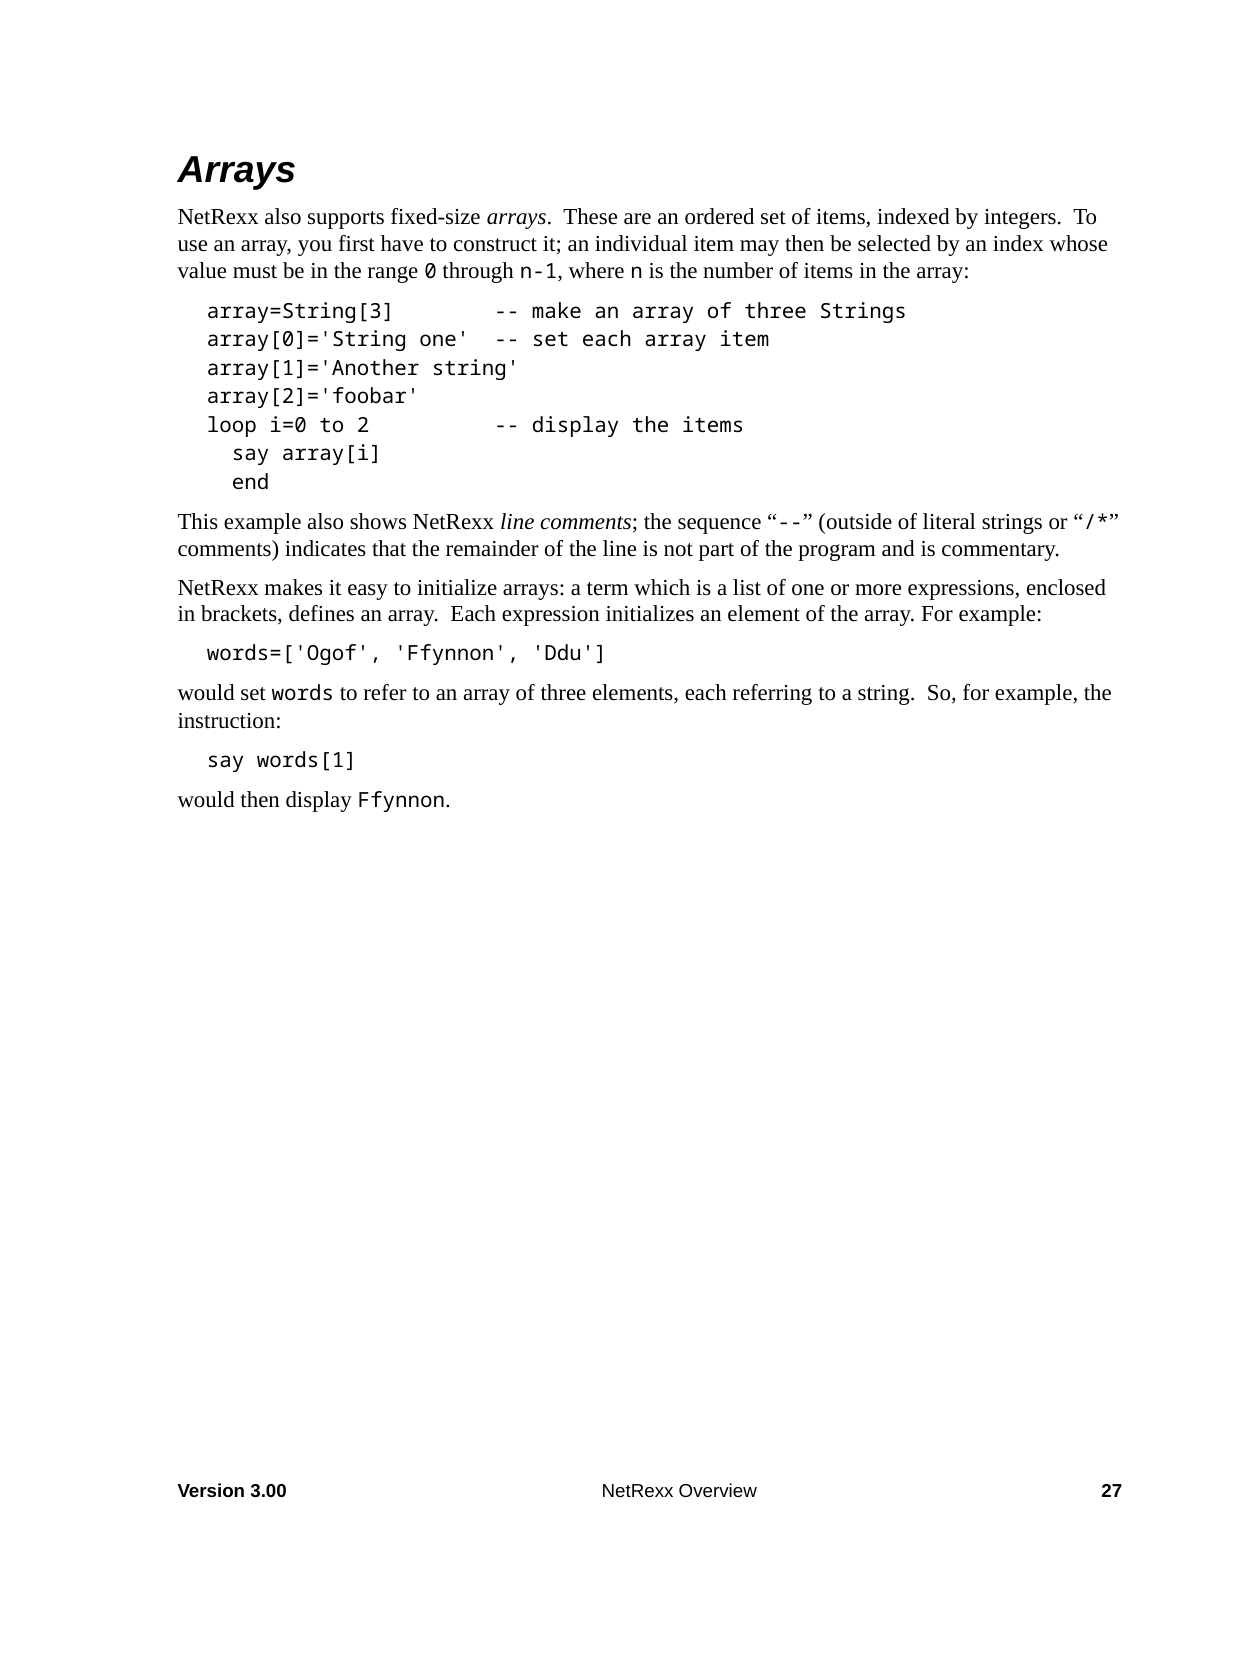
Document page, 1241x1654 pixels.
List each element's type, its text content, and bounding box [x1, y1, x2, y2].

text say words[1] [207, 745, 1122, 773]
text NetRexx makes it easy to initialize arrays: a term which is a list of one or more expressions, enclosed in brackets, defines an array. Each expression initializes an element of the array. For example: [177, 573, 1122, 626]
text would set words to refer to an array of three elements, each referring to a string. So, for example, the instruction: [177, 678, 1122, 733]
text NetRexx also supports fixed-size arrays. These are an ordered set of items, indexed by integers. To use an array, you first have to construct it; an individual item may then be selected by an index whose value must be in the range 0 through n-1, where n is the number of items in the array: [177, 203, 1122, 284]
text array=String[3] -- make an array of three Strings array[0]='String one' -- set each array item array[1]='Another string' array[2]='foobar' loop i=0 to 2 -- display the items say array[i] end [207, 296, 1122, 495]
subtitle Arrays [177, 148, 1122, 191]
text would then display Ffynnon. [177, 785, 1122, 813]
text words=['Ogof', 'Ffynnon', 'Ddu'] [207, 638, 1122, 666]
text This example also shows NetRexx line comments; the sequence “--” (outside of literal strings or “/*” comments) indicates that the remainder of the line is not part of the program and is commentary. [177, 507, 1122, 562]
